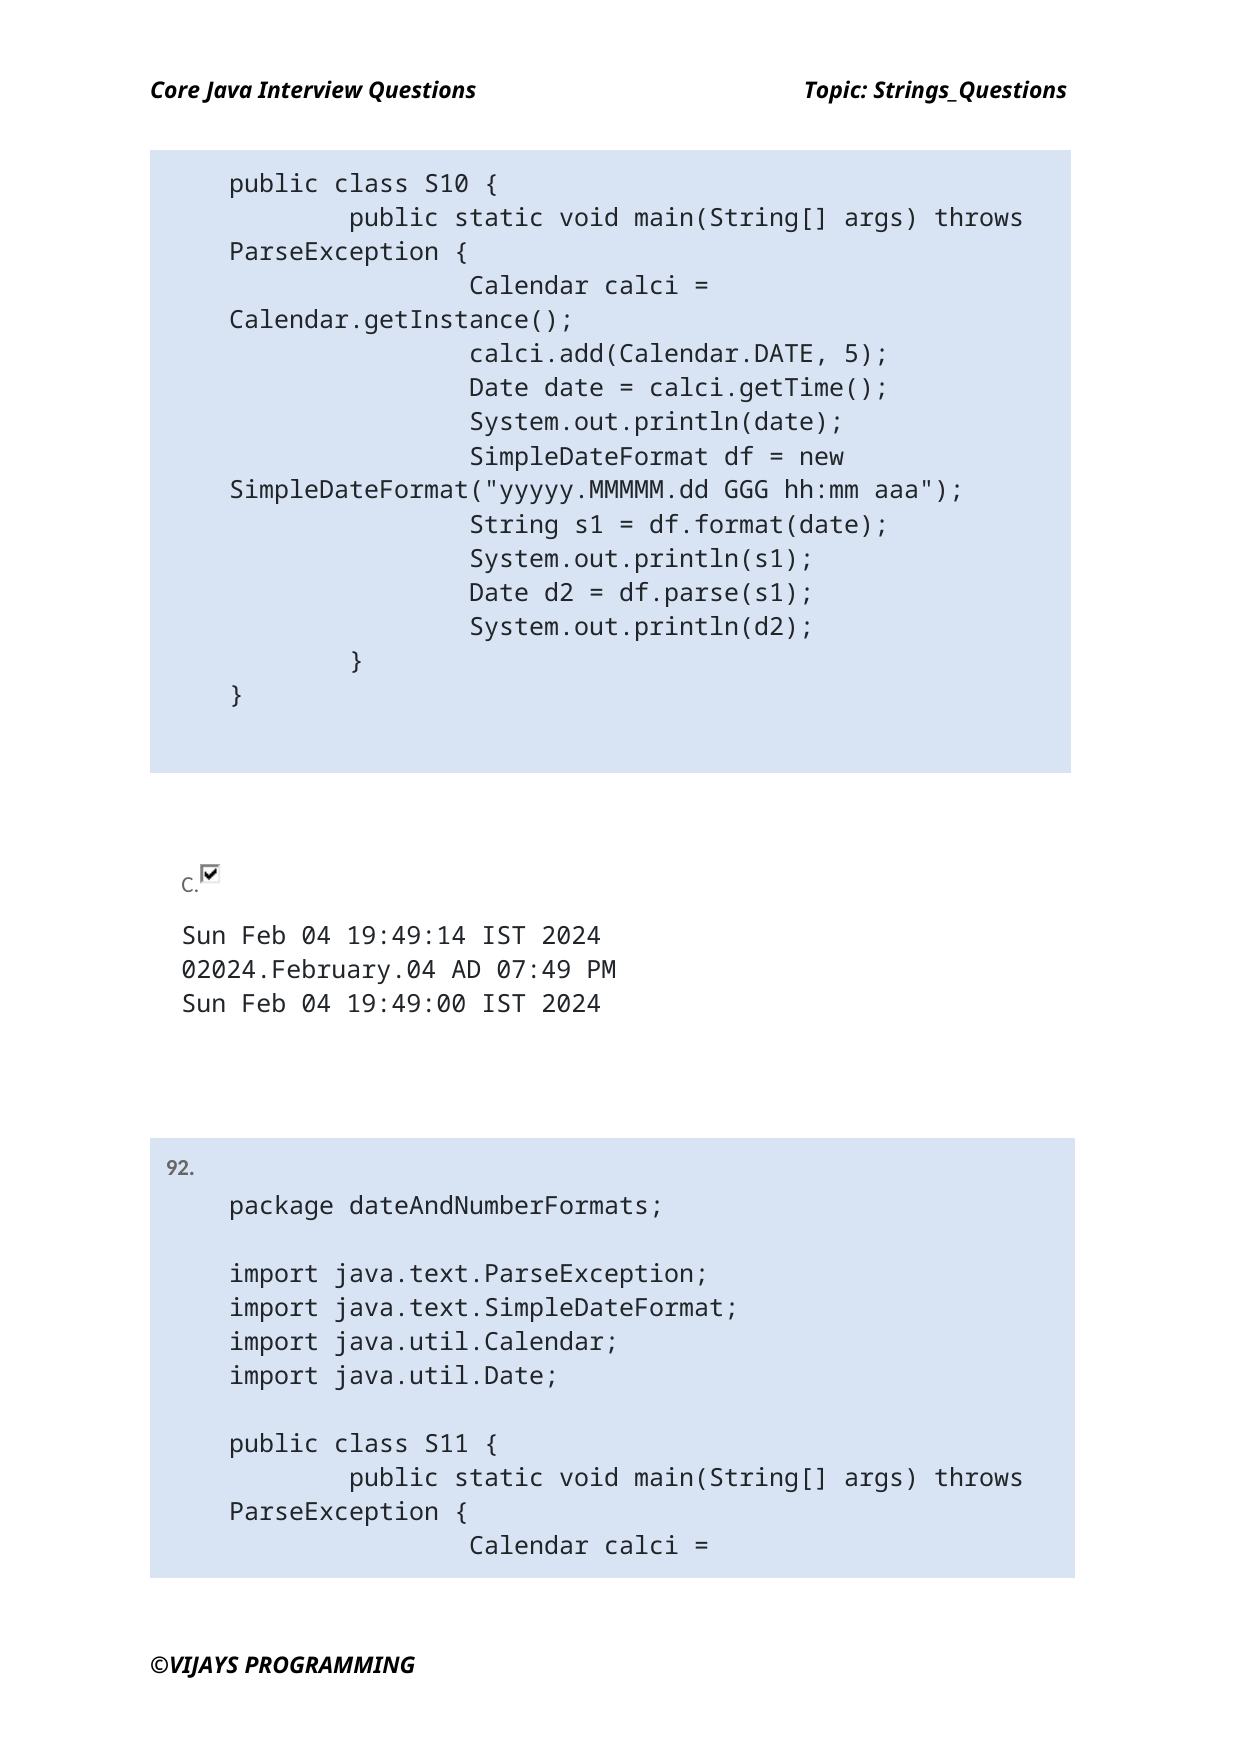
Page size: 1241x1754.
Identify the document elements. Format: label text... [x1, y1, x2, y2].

table_header [1075, 150, 1090, 773]
table_cell [1075, 1138, 1090, 1578]
table_header public class S10 { public static void main(String[] args) throws ParseException { Calendar calci = Calendar.getInstance(); calci.add(Calendar.DATE, 5); Date date = calci.getTime(); System.out.println(date); SimpleDateFormat df = new SimpleDateFormat("yyyyy.MMMMM.dd GGG hh:mm aaa"); String s1 = df.format(date); System.out.println(s1); Date d2 = df.parse(s1); System.out.println(d2); } } [213, 150, 1071, 773]
table_header [150, 150, 213, 773]
table_cell [150, 773, 1090, 1137]
table_header [181, 823, 689, 857]
table_header [1071, 150, 1075, 773]
table_cell package dateAndNumberFormats; import java.text.ParseException; import java.text.SimpleDateFormat; import java.util.Calendar; import java.util.Date; public class S11 { public static void main(String[] args) throws ParseException { Calendar calci = [213, 1138, 1075, 1578]
table_header [181, 789, 429, 823]
table_cell 92. [150, 1138, 213, 1578]
table_header C. Sun Feb 04 19:49:14 IST 2024 02024.February.04 AD 07:49 PM Sun Feb 04 19:49:00 IST 2024 [181, 857, 706, 1122]
